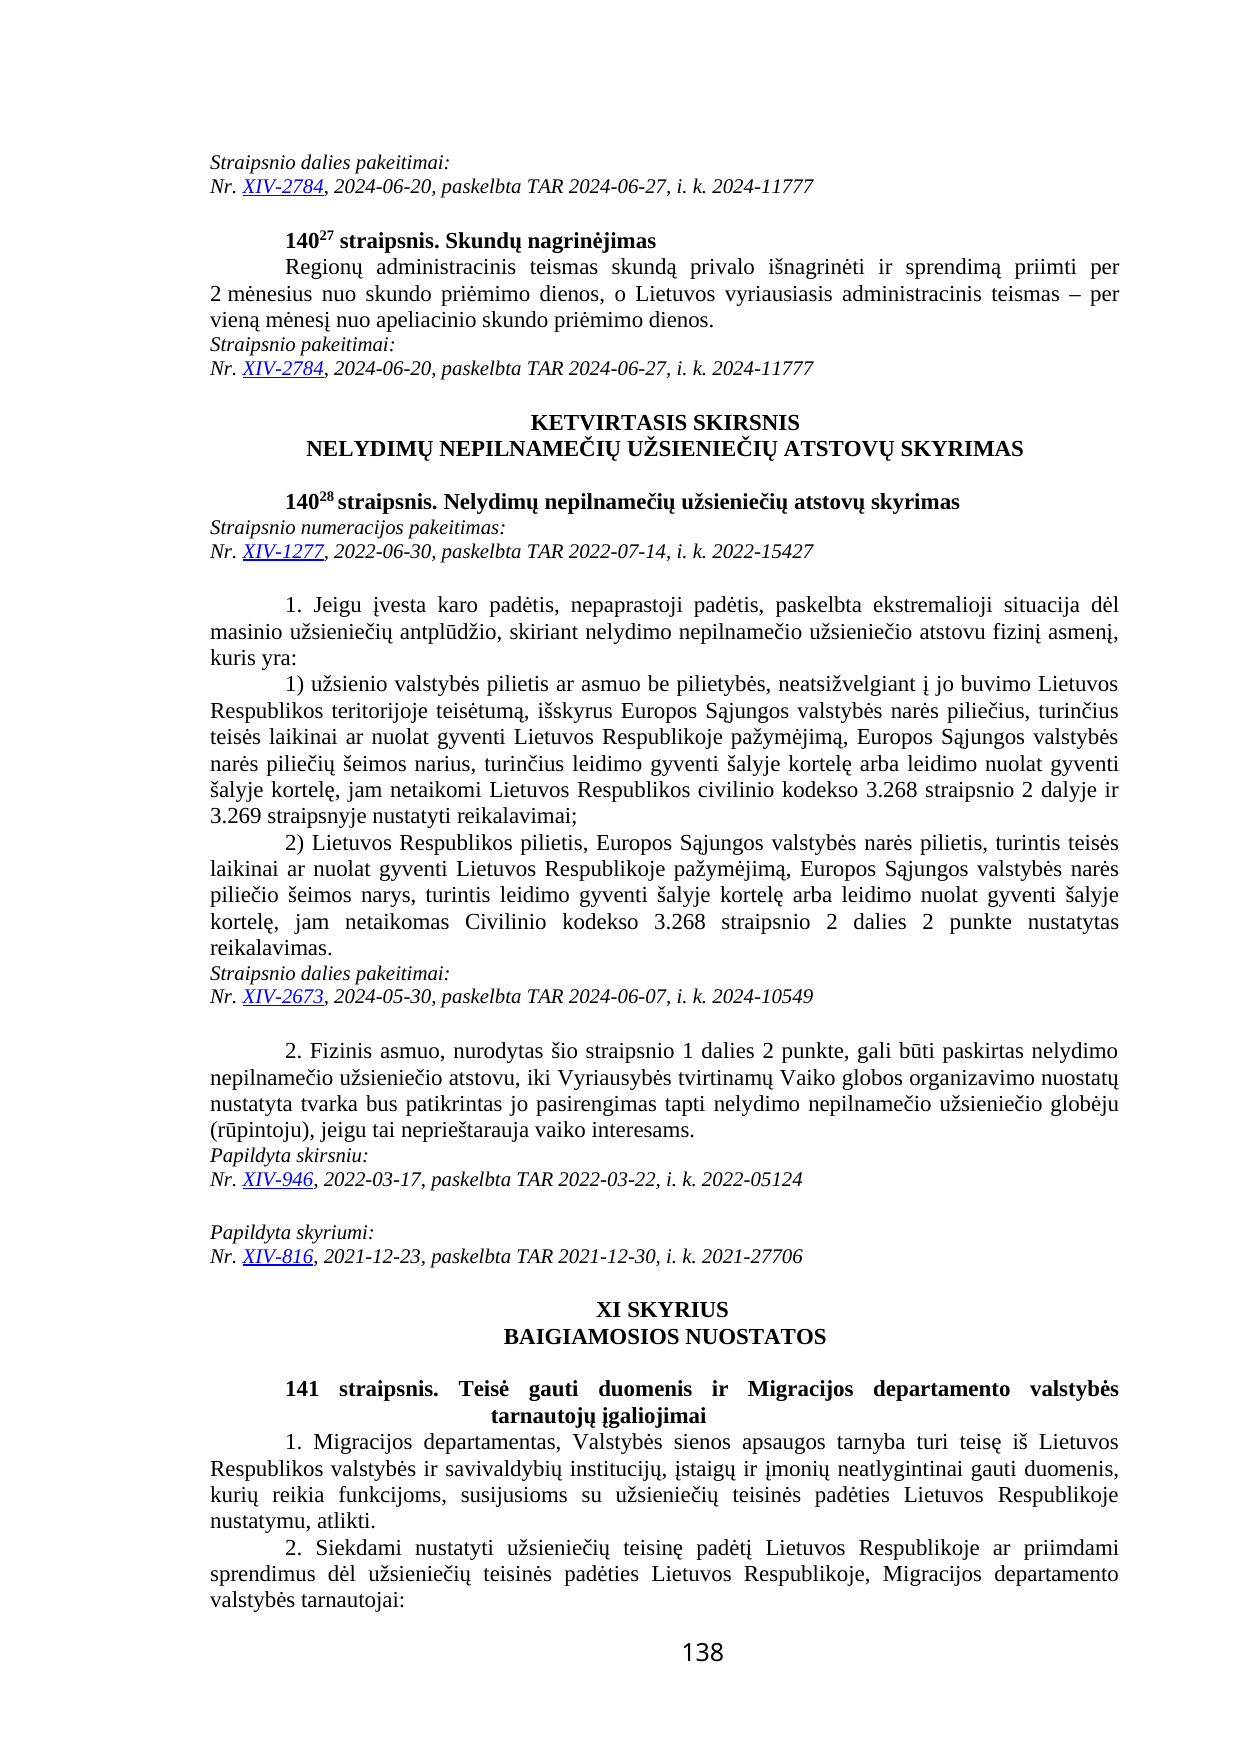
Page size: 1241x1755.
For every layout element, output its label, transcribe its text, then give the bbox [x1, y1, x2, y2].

text 141 straipsnis. Teisė gauti duomenis ir Migracijos departamento valstybės tarnautojų įgaliojimai [285, 1376, 1120, 1428]
text 2. Fizinis asmuo, nurodytas šio straipsnio 1 dalies 2 punkte, gali būti paskirtas nelydimo nepilnamečio užsieniečio atstovu, iki Vyriausybės tvirtinamų Vaiko globos organizavimo nuostatų nustatyta tvarka bus patikrintas jo pasirengimas tapti nelydimo nepilnamečio užsieniečio globėju (rūpintoju), jeigu tai neprieštarauja vaiko interesams. [210, 1037, 1120, 1143]
text 14027 straipsnis. Skundų nagrinėjimas [210, 227, 1120, 253]
text XI SKYRIUS [210, 1296, 1120, 1323]
text 2) Lietuvos Respublikos pilietis, Europos Sąjungos valstybės narės pilietis, turintis teisės laikinai ar nuolat gyventi Lietuvos Respublikoje pažymėjimą, Europos Sąjungos valstybės narės piliečio šeimos narys, turintis leidimo gyventi šalyje kortelę arba leidimo nuolat gyventi šalyje kortelę, jam netaikomas Civilinio kodekso 3.268 straipsnio 2 dalies 2 punkte nustatytas reikalavimas. [210, 829, 1120, 960]
text 1) užsienio valstybės pilietis ar asmuo be pilietybės, neatsižvelgiant į jo buvimo Lietuvos Respublikos teritorijoje teisėtumą, išskyrus Europos Sąjungos valstybės narės piliečius, turinčius teisės laikinai ar nuolat gyventi Lietuvos Respublikoje pažymėjimą, Europos Sąjungos valstybės narės piliečių šeimos narius, turinčius leidimo gyventi šalyje kortelę arba leidimo nuolat gyventi šalyje kortelę, jam netaikomi Lietuvos Respublikos civilinio kodekso 3.268 straipsnio 2 dalyje ir 3.269 straipsnyje nustatyti reikalavimai; [210, 671, 1120, 829]
text Nr. XIV-2673, 2024-05-30, paskelbta TAR 2024-06-07, i. k. 2024-10549 [210, 984, 1120, 1008]
text KETVIRTASIS SKIRSNIS [210, 409, 1120, 436]
text Nr. XIV-946, 2022-03-17, paskelbta TAR 2022-03-22, i. k. 2022-05124 [210, 1167, 1120, 1191]
text Nr. XIV-1277, 2022-06-30, paskelbta TAR 2022-07-14, i. k. 2022-15427 [210, 539, 1120, 563]
text Nr. XIV-2784, 2024-06-20, paskelbta TAR 2024-06-27, i. k. 2024-11777 [210, 174, 1120, 198]
text Straipsnio dalies pakeitimai: [210, 960, 1120, 984]
text BAIGIAMOSIOS NUOSTATOS [210, 1323, 1120, 1349]
text 14028 straipsnis. Nelydimų nepilnamečių užsieniečių atstovų skyrimas [210, 488, 1120, 514]
text Straipsnio numeracijos pakeitimas: [210, 514, 1120, 539]
text Nr. XIV-816, 2021-12-23, paskelbta TAR 2021-12-30, i. k. 2021-27706 [210, 1244, 1120, 1268]
text Nr. XIV-2784, 2024-06-20, paskelbta TAR 2024-06-27, i. k. 2024-11777 [210, 356, 1120, 380]
text Papildyta skyriumi: [210, 1219, 1120, 1244]
text Regionų administracinis teismas skundą privalo išnagrinėti ir sprendimą priimti per 2 mėnesius nuo skundo priėmimo dienos, o Lietuvos vyriausiasis administracinis teismas – per vieną mėnesį nuo apeliacinio skundo priėmimo dienos. [210, 253, 1120, 332]
text 1. Migracijos departamentas, Valstybės sienos apsaugos tarnyba turi teisę iš Lietuvos Respublikos valstybės ir savivaldybių institucijų, įstaigų ir įmonių neatlygintinai gauti duomenis, kurių reikia funkcijoms, susijusioms su užsieniečių teisinės padėties Lietuvos Respublikoje nustatymu, atlikti. [210, 1428, 1120, 1534]
text 2. Siekdami nustatyti užsieniečių teisinę padėtį Lietuvos Respublikoje ar priimdami sprendimus dėl užsieniečių teisinės padėties Lietuvos Respublikoje, Migracijos departamento valstybės tarnautojai: [210, 1534, 1120, 1613]
text 1. Jeigu įvesta karo padėtis, nepaprastoji padėtis, paskelbta ekstremalioji situacija dėl masinio užsieniečių antplūdžio, skiriant nelydimo nepilnamečio užsieniečio atstovu fizinį asmenį, kuris yra: [210, 591, 1120, 671]
text Papildyta skirsniu: [210, 1143, 1120, 1167]
text Straipsnio pakeitimai: [210, 332, 1120, 356]
text NELYDIMŲ NEPILNAMEČIŲ UŽSIENIEČIŲ ATSTOVŲ SKYRIMAS [210, 436, 1120, 462]
text Straipsnio dalies pakeitimai: [210, 150, 1120, 174]
